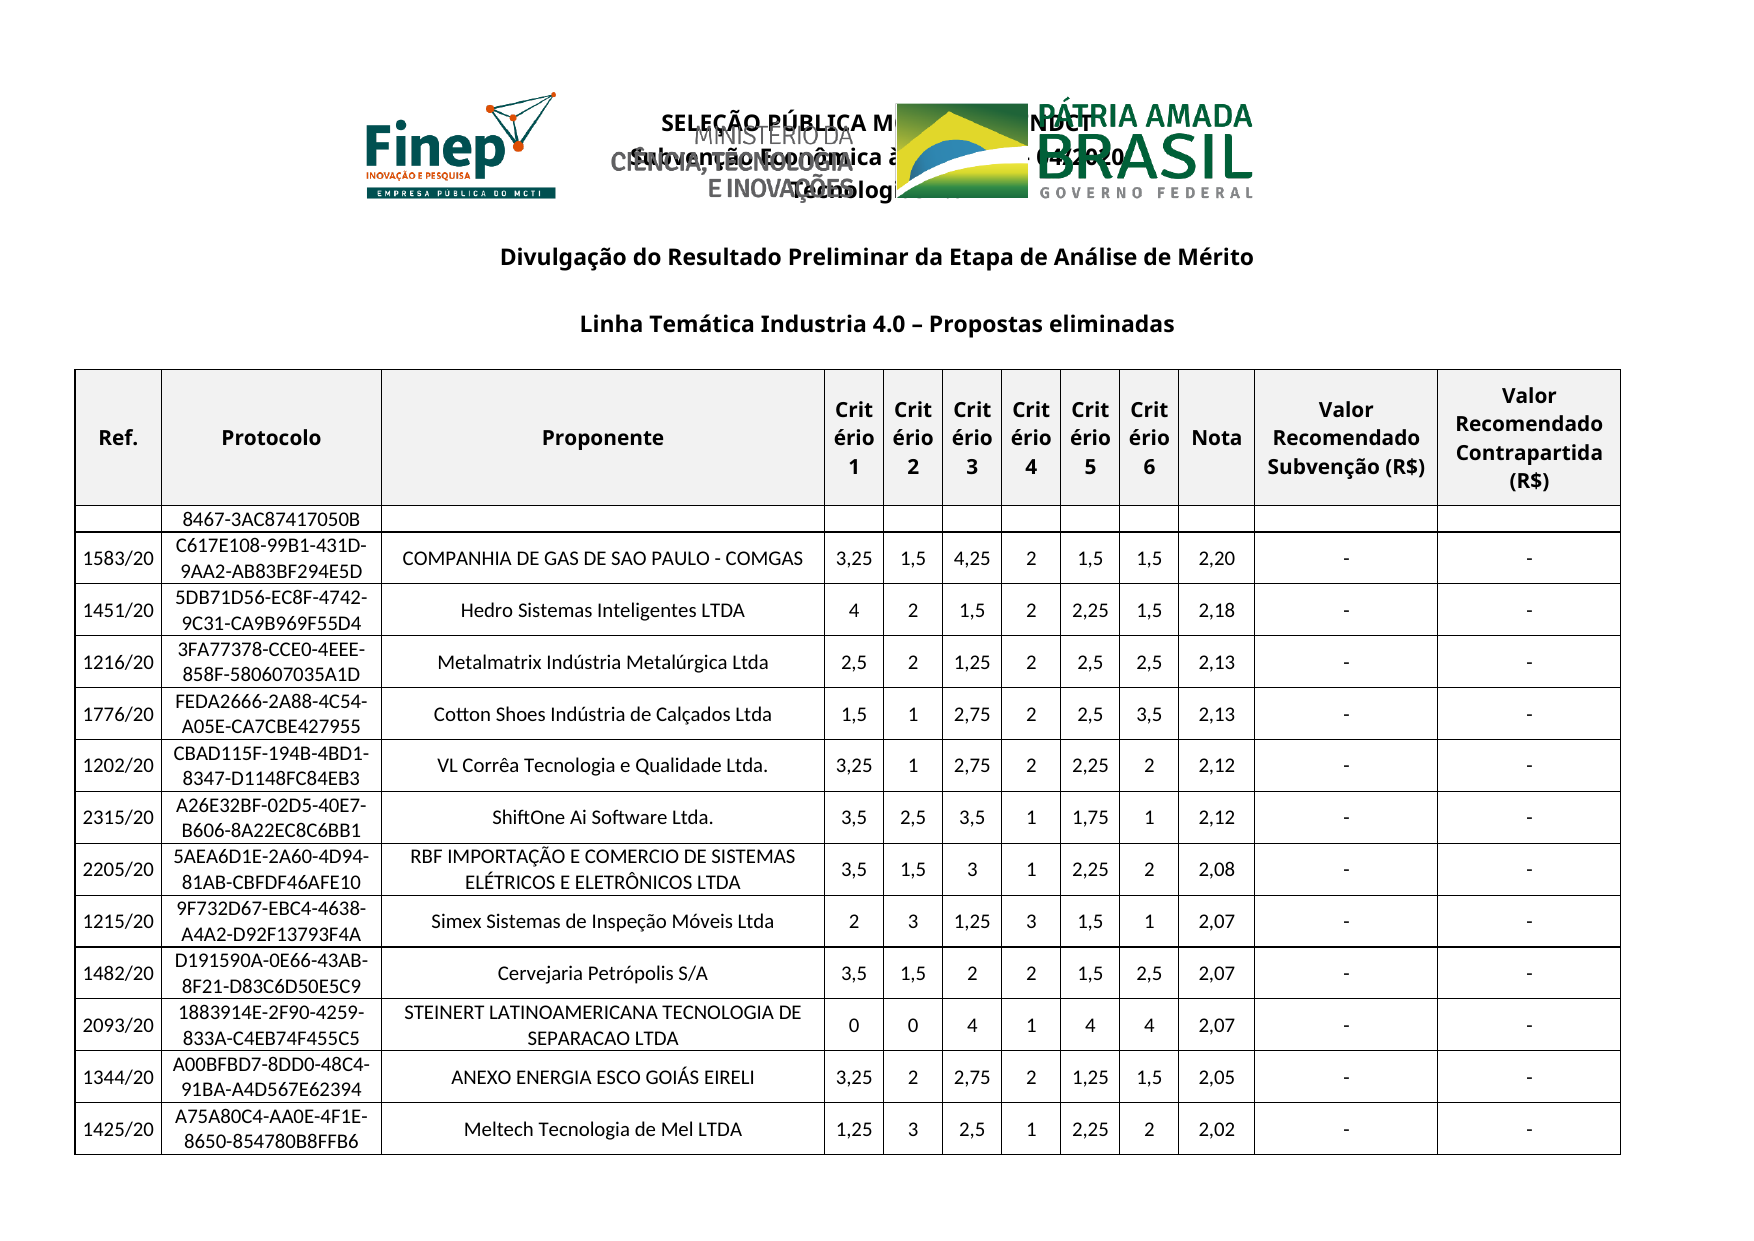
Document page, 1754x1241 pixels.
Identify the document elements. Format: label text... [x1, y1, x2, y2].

table_cell 1 [1002, 1103, 1060, 1154]
table_cell [943, 506, 1001, 531]
table_header Valor Recomendado Contrapartida (R$) [1438, 370, 1620, 505]
table_cell [884, 506, 942, 531]
table_cell 1,25 [825, 1103, 883, 1154]
table_cell A75A80C4-AA0E-4F1E-8650-854780B8FFB6 [162, 1103, 381, 1154]
table_cell 2 [1002, 688, 1060, 739]
table_cell 8467-3AC87417050B [162, 506, 381, 531]
table_header Critério 2 [884, 370, 942, 505]
table_cell - [1255, 636, 1437, 687]
table_cell 2,5 [943, 1103, 1001, 1154]
table_cell [825, 506, 883, 531]
table_cell A00BFBD7-8DD0-48C4-91BA-A4D567E62394 [162, 1051, 381, 1102]
table_cell 2,20 [1179, 533, 1254, 583]
table_cell 1 [884, 740, 942, 791]
table_header Nota [1179, 370, 1254, 505]
table_cell 1 [1002, 844, 1060, 894]
table_cell - [1438, 688, 1620, 739]
table_header Critério 1 [825, 370, 883, 505]
table_cell 4,25 [943, 533, 1001, 583]
table_cell 2,5 [825, 636, 883, 687]
table_cell Metalmatrix Indústria Metalúrgica Ltda [382, 636, 824, 687]
table_cell 2 [1120, 740, 1178, 791]
table_cell 3,25 [825, 740, 883, 791]
table_header Protocolo [162, 370, 381, 505]
table_cell 4 [1061, 999, 1119, 1050]
table_cell 3 [884, 896, 942, 946]
table_cell 2,07 [1179, 948, 1254, 998]
table_cell 1,5 [884, 844, 942, 894]
table_cell Meltech Tecnologia de Mel LTDA [382, 1103, 824, 1154]
table_cell COMPANHIA DE GAS DE SAO PAULO - COMGAS [382, 533, 824, 583]
table_cell 5AEA6D1E-2A60-4D94-81AB-CBFDF46AFE10 [162, 844, 381, 894]
table_cell 2 [1002, 740, 1060, 791]
table_cell 2315/20 [76, 792, 161, 843]
table_cell - [1438, 584, 1620, 635]
table_header Critério 3 [943, 370, 1001, 505]
table_cell 3,5 [825, 948, 883, 998]
table_cell 1482/20 [76, 948, 161, 998]
table_cell - [1438, 948, 1620, 998]
table_cell - [1438, 844, 1620, 894]
table_cell 2,02 [1179, 1103, 1254, 1154]
table_cell RBF IMPORTAÇÃO E COMERCIO DE SISTEMAS ELÉTRICOS E ELETRÔNICOS LTDA [382, 844, 824, 894]
table_cell - [1438, 506, 1620, 531]
table_header Ref. [76, 370, 161, 505]
table_cell 1,5 [1061, 896, 1119, 946]
table_cell - [1255, 999, 1437, 1050]
table_cell [1120, 506, 1178, 531]
table_cell - [1255, 896, 1437, 946]
table_cell 2,25 [1061, 740, 1119, 791]
table_header Critério 6 [1120, 370, 1178, 505]
table_cell 3 [884, 1103, 942, 1154]
table_cell 3,5 [943, 792, 1001, 843]
table_cell - [1255, 740, 1437, 791]
table_cell - [1255, 844, 1437, 894]
table_cell [1002, 506, 1060, 531]
table_cell FEDA2666-2A88-4C54-A05E-CA7CBE427955 [162, 688, 381, 739]
table_cell 4 [943, 999, 1001, 1050]
table_cell 3 [943, 844, 1001, 894]
table_cell [1179, 506, 1254, 531]
table_cell 3,5 [825, 844, 883, 894]
table_cell 2 [1002, 584, 1060, 635]
table_cell - [1255, 584, 1437, 635]
table_cell - [1438, 740, 1620, 791]
table_cell 1883914E-2F90-4259-833A-C4EB74F455C5 [162, 999, 381, 1050]
table_cell 2,07 [1179, 896, 1254, 946]
table_cell 3,25 [825, 1051, 883, 1102]
table_cell 1 [884, 688, 942, 739]
table_cell - [1438, 636, 1620, 687]
table_cell 2 [884, 1051, 942, 1102]
table_cell 1 [1002, 792, 1060, 843]
table_cell 1,25 [1061, 1051, 1119, 1102]
table_cell - [1255, 1103, 1437, 1154]
table_cell 2,18 [1179, 584, 1254, 635]
table_cell 5DB71D56-EC8F-4742-9C31-CA9B969F55D4 [162, 584, 381, 635]
table_cell Simex Sistemas de Inspeção Móveis Ltda [382, 896, 824, 946]
table_cell 1,5 [1061, 533, 1119, 583]
table_cell 2,13 [1179, 688, 1254, 739]
table_cell VL Corrêa Tecnologia e Qualidade Ltda. [382, 740, 824, 791]
table_cell 1,25 [943, 636, 1001, 687]
table_cell 1583/20 [76, 533, 161, 583]
table_cell 2,5 [1061, 636, 1119, 687]
table_cell - [1438, 533, 1620, 583]
table_cell [76, 506, 161, 531]
table_cell 2,12 [1179, 792, 1254, 843]
table_cell - [1438, 896, 1620, 946]
table_cell 2 [1120, 1103, 1178, 1154]
table_cell Hedro Sistemas Inteligentes LTDA [382, 584, 824, 635]
table_cell 2 [1002, 948, 1060, 998]
table_cell ANEXO ENERGIA ESCO GOIÁS EIRELI [382, 1051, 824, 1102]
table_cell 4 [1120, 999, 1178, 1050]
table_cell 2,05 [1179, 1051, 1254, 1102]
table_cell 2,75 [943, 740, 1001, 791]
table_cell 1,5 [825, 688, 883, 739]
table_cell [1061, 506, 1119, 531]
table_cell C617E108-99B1-431D-9AA2-AB83BF294E5D [162, 533, 381, 583]
table_cell 1 [1120, 792, 1178, 843]
table_cell - [1438, 999, 1620, 1050]
table_cell 2,07 [1179, 999, 1254, 1050]
table_cell 3 [1002, 896, 1060, 946]
table_cell STEINERT LATINOAMERICANA TECNOLOGIA DE SEPARACAO LTDA [382, 999, 824, 1050]
table_cell - [1255, 506, 1437, 531]
table_cell 2,75 [943, 1051, 1001, 1102]
table_cell - [1255, 533, 1437, 583]
table_cell 1,75 [1061, 792, 1119, 843]
table_cell A26E32BF-02D5-40E7-B606-8A22EC8C6BB1 [162, 792, 381, 843]
table_cell Cervejaria Petrópolis S/A [382, 948, 824, 998]
table_cell 2 [1002, 533, 1060, 583]
table_cell 2 [1002, 1051, 1060, 1102]
table_cell D191590A-0E66-43AB-8F21-D83C6D50E5C9 [162, 948, 381, 998]
table_cell - [1255, 1051, 1437, 1102]
table_cell 1,5 [1120, 1051, 1178, 1102]
table_cell 1 [1120, 896, 1178, 946]
table_cell [382, 506, 824, 531]
table_cell 1,5 [943, 584, 1001, 635]
table_cell 4 [825, 584, 883, 635]
table_cell 2,25 [1061, 1103, 1119, 1154]
table_cell 1215/20 [76, 896, 161, 946]
table_cell 2205/20 [76, 844, 161, 894]
table_cell 1202/20 [76, 740, 161, 791]
table_cell 2,13 [1179, 636, 1254, 687]
table_cell 3,25 [825, 533, 883, 583]
table_cell 2,25 [1061, 844, 1119, 894]
table_cell 2 [884, 636, 942, 687]
table_cell CBAD115F-194B-4BD1-8347-D1148FC84EB3 [162, 740, 381, 791]
table_cell 1344/20 [76, 1051, 161, 1102]
table_cell 1425/20 [76, 1103, 161, 1154]
table_cell 3FA77378-CCE0-4EEE-858F-580607035A1D [162, 636, 381, 687]
table_header Proponente [382, 370, 824, 505]
table_cell - [1438, 1103, 1620, 1154]
table_cell 2,12 [1179, 740, 1254, 791]
table_cell 1451/20 [76, 584, 161, 635]
table_cell 1,5 [1120, 533, 1178, 583]
table_header Critério 4 [1002, 370, 1060, 505]
table_header Valor Recomendado Subvenção (R$) [1255, 370, 1437, 505]
table_cell 2093/20 [76, 999, 161, 1050]
table_cell 0 [825, 999, 883, 1050]
table_cell 1,5 [1120, 584, 1178, 635]
table_cell ShiftOne Ai Software Ltda. [382, 792, 824, 843]
table_cell 2 [1002, 636, 1060, 687]
table_cell 2,75 [943, 688, 1001, 739]
table_cell 1,25 [943, 896, 1001, 946]
table_cell 0 [884, 999, 942, 1050]
table_cell 1 [1002, 999, 1060, 1050]
table_cell 1,5 [884, 948, 942, 998]
table_cell 2,5 [1120, 948, 1178, 998]
table_cell - [1255, 792, 1437, 843]
table_header Critério 5 [1061, 370, 1119, 505]
table_cell 2,5 [1061, 688, 1119, 739]
table_cell 2,08 [1179, 844, 1254, 894]
table_cell - [1438, 1051, 1620, 1102]
table_cell 1776/20 [76, 688, 161, 739]
table_cell 2,5 [1120, 636, 1178, 687]
table_cell 2 [884, 584, 942, 635]
table_cell 2 [825, 896, 883, 946]
table_cell - [1255, 948, 1437, 998]
table_cell 2 [943, 948, 1001, 998]
table_cell Cotton Shoes Indústria de Calçados Ltda [382, 688, 824, 739]
table_cell 2,25 [1061, 584, 1119, 635]
table_cell 1,5 [884, 533, 942, 583]
table_cell - [1438, 792, 1620, 843]
table_cell 2 [1120, 844, 1178, 894]
table_cell 2,5 [884, 792, 942, 843]
table_cell 9F732D67-EBC4-4638-A4A2-D92F13793F4A [162, 896, 381, 946]
table_cell 3,5 [1120, 688, 1178, 739]
table_cell - [1255, 688, 1437, 739]
table_cell 3,5 [825, 792, 883, 843]
table_cell 1216/20 [76, 636, 161, 687]
table_cell 1,5 [1061, 948, 1119, 998]
